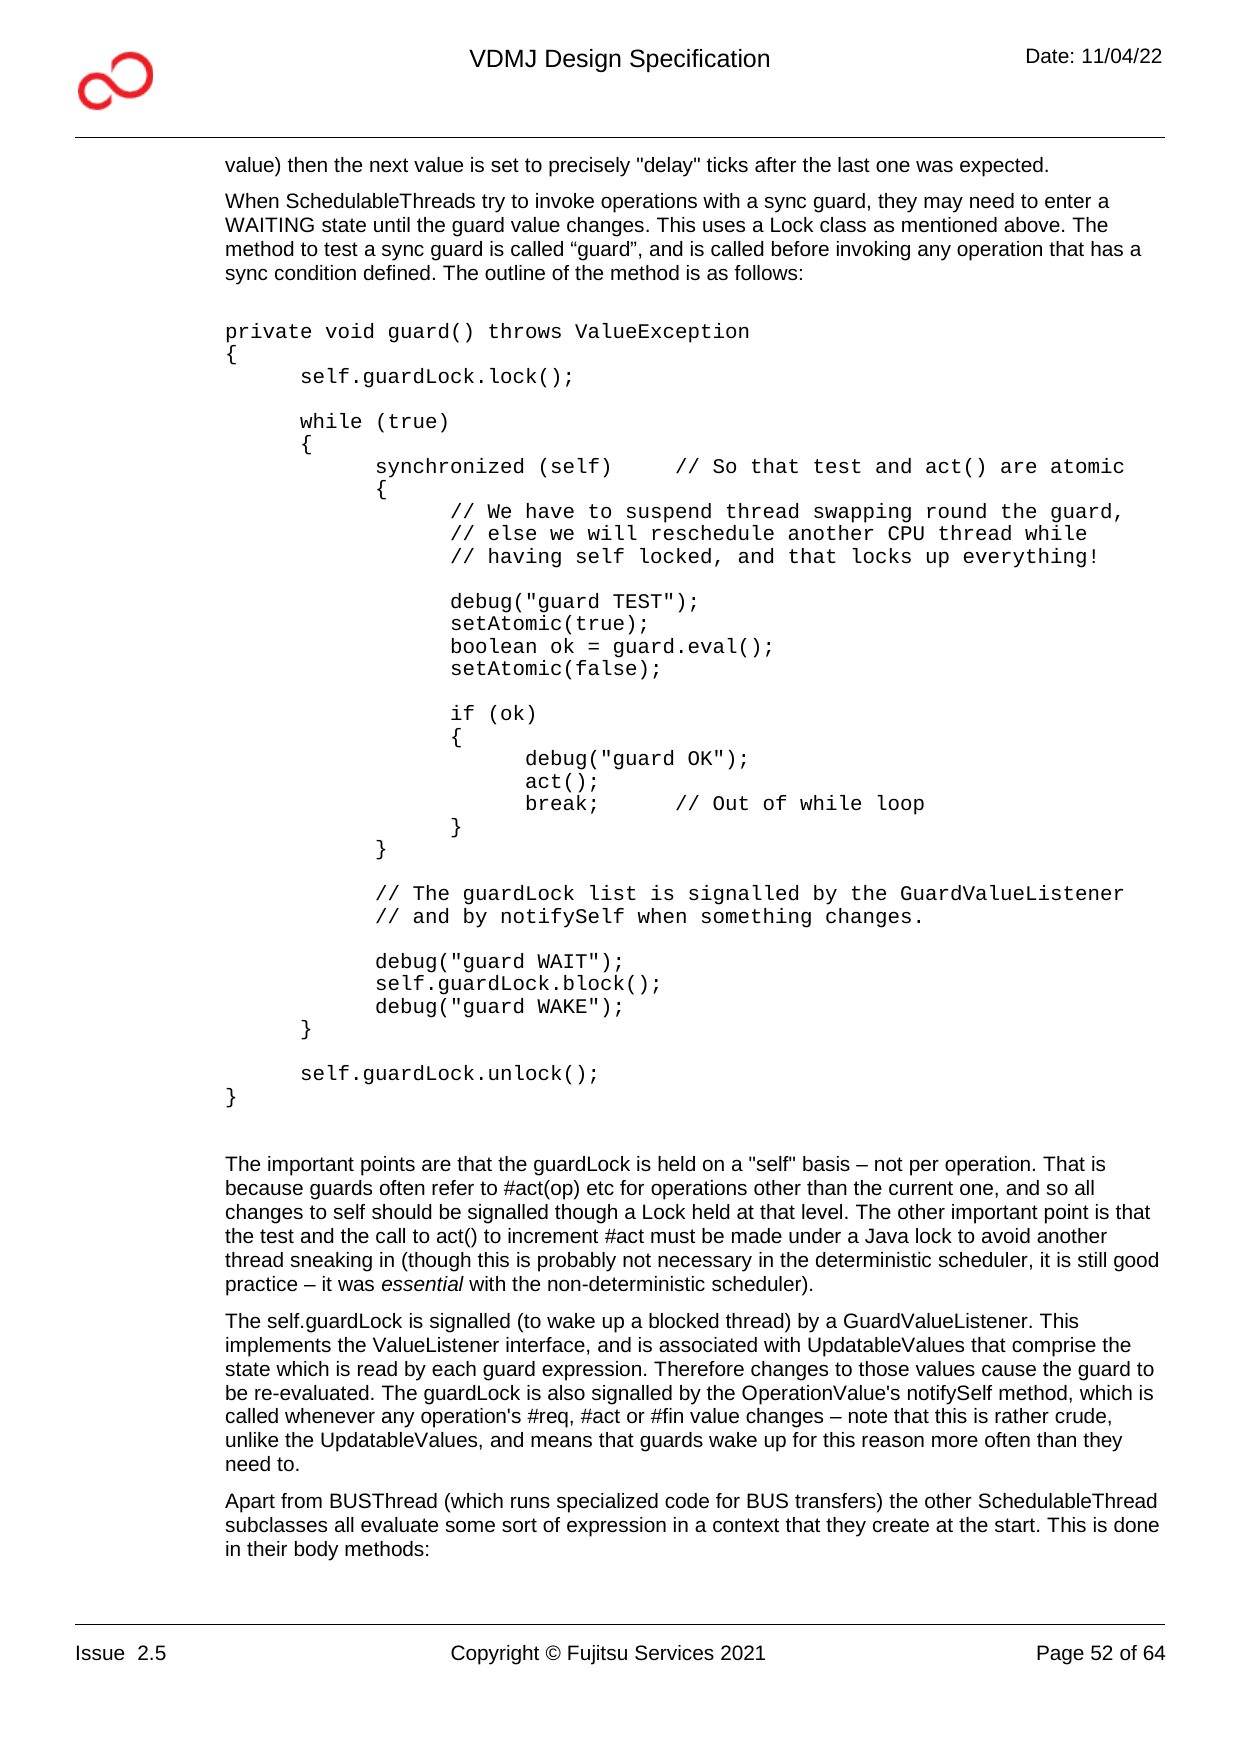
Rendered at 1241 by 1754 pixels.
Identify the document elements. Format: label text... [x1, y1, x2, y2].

text When SchedulableThreads try to invoke operations with a sync guard, they may need to enter a WAITING state until the guard value changes. This uses a Lock class as mentioned above. The method to test a sync guard is called “guard”, and is called before invoking any operation that has a sync condition defined. The outline of the method is as follows: [225, 189, 1165, 285]
text debug("guard WAIT"); [225, 950, 1165, 973]
text { [225, 725, 1165, 748]
text private void guard() throws ValueException [225, 320, 1165, 343]
text The important points are that the guardLock is held on a "self" basis – not per operation. That is because guards often refer to #act(op) etc for operations other than the current one, and so all changes to self should be signalled though a Lock held at that level. The other important point is that the test and the call to act() to increment #act must be made under a Java lock to avoid another thread sneaking in (though this is probably not necessary in the deterministic scheduler, it is still good practice – it was essential with the non-deterministic scheduler). [225, 1153, 1165, 1296]
text { [225, 343, 1165, 365]
text act(); [225, 770, 1165, 793]
text } [225, 838, 1165, 860]
text debug("guard OK"); [225, 748, 1165, 770]
text self.guardLock.block(); [225, 973, 1165, 995]
text } [225, 815, 1165, 838]
text } [225, 1085, 1165, 1108]
text boolean ok = guard.eval(); [225, 635, 1165, 658]
text // having self locked, and that locks up everything! [225, 545, 1165, 568]
text The self.guardLock is signalled (to wake up a blocked thread) by a GuardValueListener. This implements the ValueListener interface, and is associated with UpdatableValues that comprise the state which is read by each guard expression. Therefore changes to those values cause the guard to be re-evaluated. The guardLock is also signalled by the OperationValue's notifySelf method, which is called whenever any operation's #req, #act or #fin value changes – note that this is rather crude, unlike the UpdatableValues, and means that guards wake up for this reason more often than they need to. [225, 1309, 1165, 1477]
text value) then the next value is set to precisely "delay" ticks after the last one was expected. [225, 153, 1165, 177]
text Apart from BUSThread (which runs specialized code for BUS transfers) the other SchedulableThread subclasses all evaluate some sort of expression in a context that they create at the start. This is done in their body methods: [225, 1489, 1165, 1561]
text debug("guard TEST"); [225, 590, 1165, 613]
text self.guardLock.unlock(); [225, 1063, 1165, 1085]
text // and by notifySelf when something changes. [225, 905, 1165, 928]
text { [225, 478, 1165, 500]
text setAtomic(false); [225, 658, 1165, 680]
text // The guardLock list is signalled by the GuardValueListener [225, 883, 1165, 905]
text { [225, 433, 1165, 455]
text setAtomic(true); [225, 613, 1165, 635]
text while (true) [225, 410, 1165, 433]
text // We have to suspend thread swapping round the guard, [225, 500, 1165, 523]
text if (ok) [225, 703, 1165, 725]
text synchronized (self) // So that test and act() are atomic [225, 455, 1165, 478]
text self.guardLock.lock(); [225, 365, 1165, 388]
text // else we will reschedule another CPU thread while [225, 523, 1165, 545]
text break; // Out of while loop [225, 793, 1165, 815]
text } [225, 1018, 1165, 1040]
text debug("guard WAKE"); [225, 995, 1165, 1018]
picture [78, 44, 153, 120]
